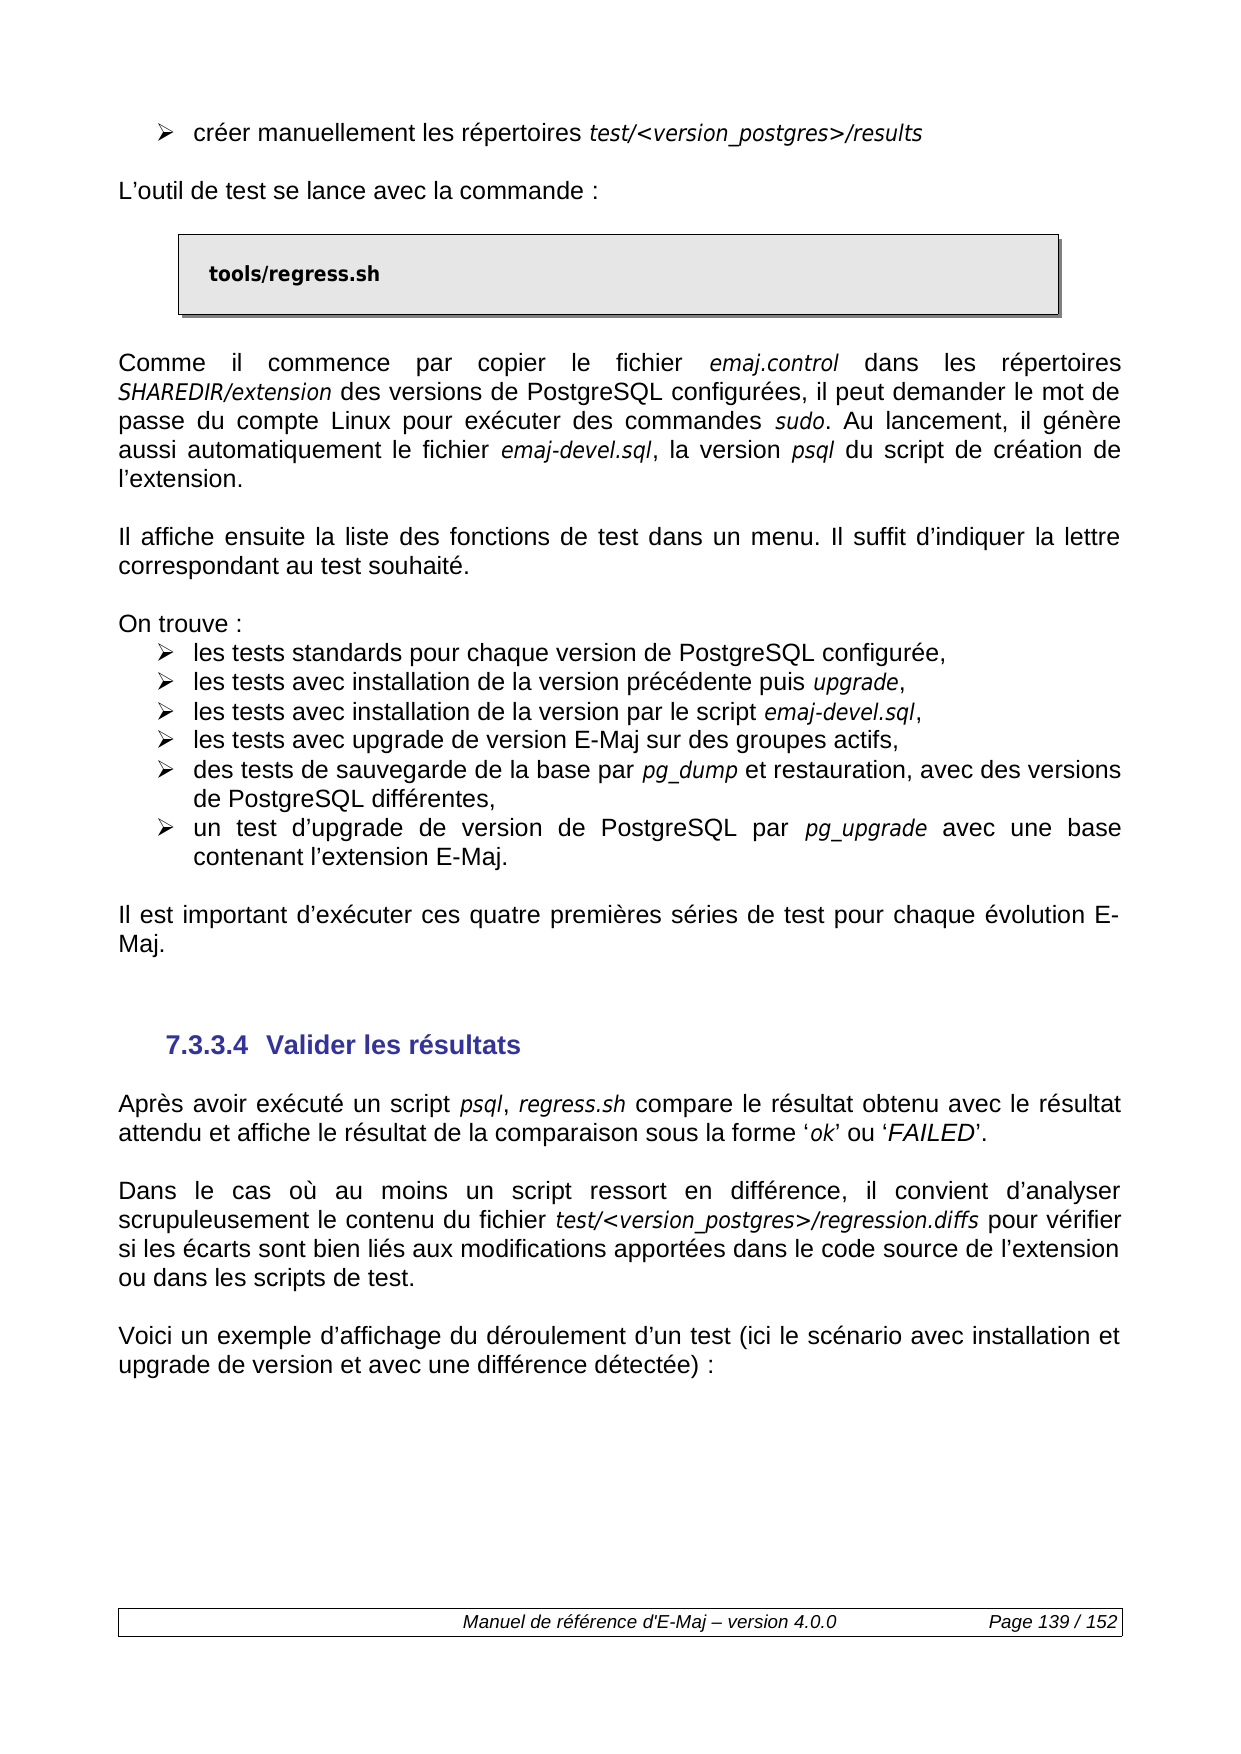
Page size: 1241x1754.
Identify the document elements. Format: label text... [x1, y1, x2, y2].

text Il affiche ensuite la liste des fonctions de test dans un menu. Il suffit d’indiquer la lettre correspondant au test souhaité. [118, 522, 1122, 580]
subtitle Valider les résultats [165, 1028, 1122, 1059]
text Dans le cas où au moins un script ressort en différence, il convient d’analyser scrupuleusement le contenu du fichier test/<version_postgres>/regression.diffs pour vérifier si les écarts sont bien liés aux modifications apportées dans le code source de l’extension ou dans les scripts de test. [118, 1176, 1122, 1292]
list les tests avec installation de la version par le script emaj-devel.sql, [156, 696, 1122, 725]
text On trouve : [118, 609, 1122, 638]
list créer manuellement les répertoires test/<version_postgres>/results [156, 118, 1122, 147]
list les tests standards pour chaque version de PostgreSQL configurée, [156, 638, 1122, 667]
list des tests de sauvegarde de la base par pg_dump et restauration, avec des versions de PostgreSQL différentes, [156, 754, 1122, 813]
text Voici un exemple d’affichage du déroulement d’un test (ici le scénario avec installation et upgrade de version et avec une différence détectée) : [118, 1321, 1122, 1379]
text tools/regress.sh [179, 259, 1058, 283]
text Comme il commence par copier le fichier emaj.control dans les répertoires SHAREDIR/extension des versions de PostgreSQL configurées, il peut demander le mot de passe du compte Linux pour exécuter des commandes sudo. Au lancement, il génère aussi automatiquement le fichier emaj-devel.sql, la version psql du script de création de l’extension. [118, 348, 1122, 493]
text Il est important d’exécuter ces quatre premières séries de test pour chaque évolution E-Maj. [118, 900, 1122, 958]
text L’outil de test se lance avec la commande : [118, 176, 1122, 205]
list les tests avec upgrade de version E-Maj sur des groupes actifs, [156, 725, 1122, 754]
list les tests avec installation de la version précédente puis upgrade, [156, 667, 1122, 696]
text Après avoir exécuté un script psql, regress.sh compare le résultat obtenu avec le résultat attendu et affiche le résultat de la comparaison sous la forme ‘ok’ ou ‘FAILED’. [118, 1089, 1122, 1147]
list un test d’upgrade de version de PostgreSQL par pg_upgrade avec une base contenant l’extension E-Maj. [156, 813, 1122, 871]
